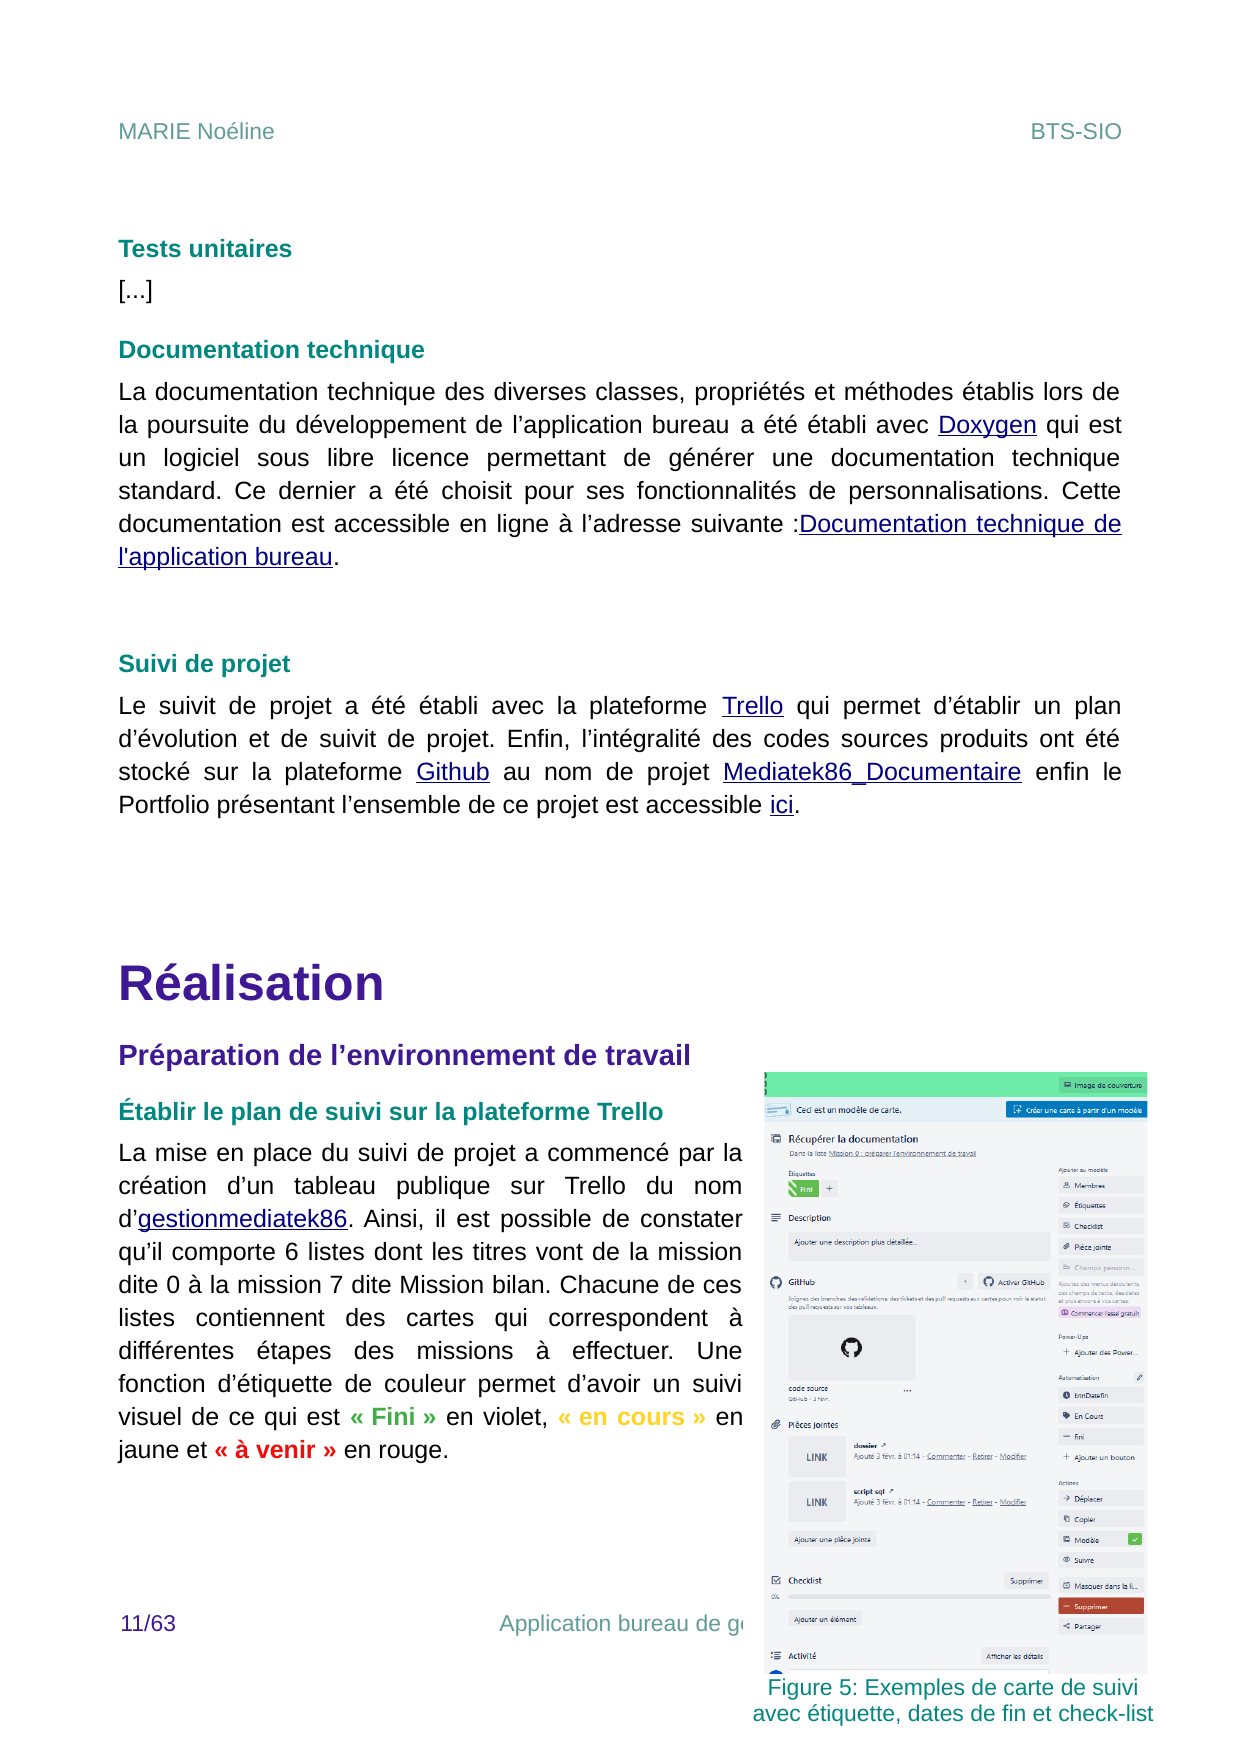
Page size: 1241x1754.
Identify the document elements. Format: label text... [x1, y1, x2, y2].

text [...] [118, 275, 1122, 304]
text La mise en place du suivi de projet a commencé par la création d’un tableau publique sur Trello du nom d’gestionmediatek86. Ainsi, il est possible de constater qu’il comporte 6 listes dont les titres vont de la mission dite 0 à la mission 7 dite Mission bilan. Chacune de ces listes contiennent des cartes qui correspondent à différentes étapes des missions à effectuer. Une fonction d’étiquette de couleur permet d’avoir un suivi visuel de ce qui est « Fini » en violet, « en cours » en jaune et « à venir » en rouge. [118, 1138, 743, 1464]
subtitle Réalisation [118, 953, 1122, 1011]
text Figure 5: Exemples de carte de suivi avec étiquette, dates de fin et check-list [743, 1085, 1162, 1726]
subtitle [743, 1726, 1162, 1748]
subtitle Établir le plan de suivi sur la plateforme Trello [118, 1097, 743, 1125]
text La documentation technique des diverses classes, propriétés et méthodes établis lors de la poursuite du développement de l’application bureau a été établi avec Doxygen qui est un logiciel sous libre licence permettant de générer une documentation technique standard. Ce dernier a été choisit pour ses fonctionnalités de personnalisations. Cette documentation est accessible en ligne à l’adresse suivante :Documentation technique de l'application bureau. [118, 377, 1122, 571]
subtitle Tests unitaires [118, 234, 1122, 263]
text Le suivit de projet a été établi avec la plateforme Trello qui permet d’établir un plan d’évolution et de suivit de projet. Enfin, l’intégralité des codes sources produits ont été stocké sur la plateforme Github au nom de projet Mediatek86_Documentaire enfin le Portfolio présentant l’ensemble de ce projet est accessible ici. [118, 691, 1122, 818]
picture [764, 1072, 1148, 1674]
subtitle Suivi de projet [118, 649, 1122, 678]
subtitle Documentation technique [118, 335, 1122, 364]
subtitle Préparation de l’environnement de travail [118, 1038, 1122, 1072]
